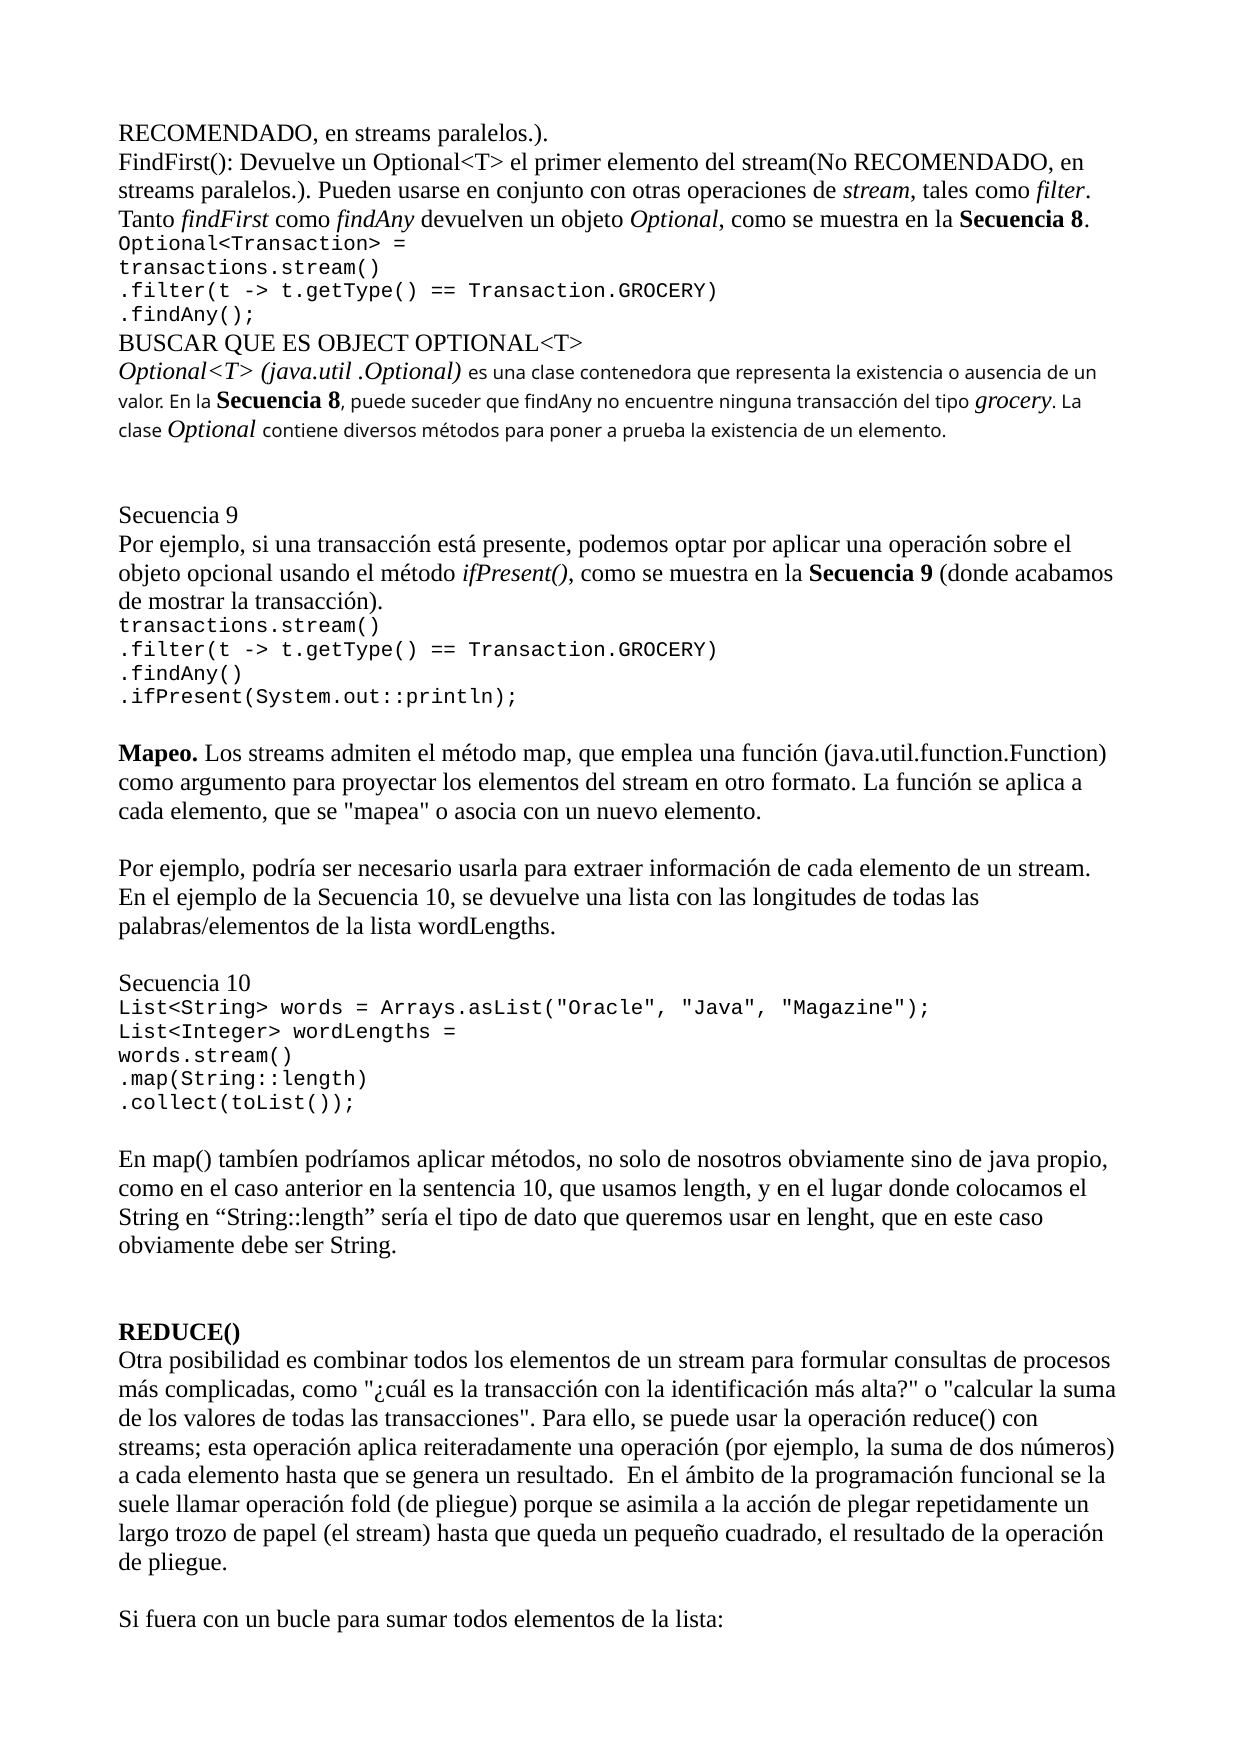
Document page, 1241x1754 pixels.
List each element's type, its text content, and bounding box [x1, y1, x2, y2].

text Optional<Transaction> = [118, 233, 1122, 257]
text List<Integer> wordLengths = [118, 1021, 1122, 1044]
text .map(String::length) [118, 1068, 1122, 1092]
text RECOMENDADO, en streams paralelos.). [118, 118, 1122, 147]
text .ifPresent(System.out::println); [118, 686, 1122, 710]
text transactions.stream() [118, 615, 1122, 639]
text Si fuera con un bucle para sumar todos elementos de la lista: [118, 1604, 1122, 1633]
text .findAny(); [118, 304, 1122, 328]
text Secuencia 9 [118, 500, 1122, 529]
text FindFirst(): Devuelve un Optional<T> el primer elemento del stream(No RECOMENDADO, en streams paralelos.). Pueden usarse en conjunto con otras operaciones de stream, tales como filter. Tanto findFirst como findAny devuelven un objeto Optional, como se muestra en la Secuencia 8. [118, 147, 1122, 233]
text .findAny() [118, 662, 1122, 686]
text Por ejemplo, si una transacción está presente, podemos optar por aplicar una operación sobre el objeto opcional usando el método ifPresent(), como se muestra en la Secuencia 9 (donde acabamos de mostrar la transacción). [118, 529, 1122, 615]
text Secuencia 10 [118, 968, 1122, 997]
text transactions.stream() [118, 257, 1122, 280]
text .collect(toList()); [118, 1092, 1122, 1116]
text Mapeo. Los streams admiten el método map, que emplea una función (java.util.function.Function) como argumento para proyectar los elementos del stream en otro formato. La función se aplica a cada elemento, que se "mapea" o asocia con un nuevo elemento. [118, 738, 1122, 825]
text En map() tambíen podríamos aplicar métodos, no solo de nosotros obviamente sino de java propio, como en el caso anterior en la sentencia 10, que usamos length, y en el lugar donde colocamos el String en “String::length” sería el tipo de dato que queremos usar en lenght, que en este caso obviamente debe ser String. [118, 1144, 1122, 1259]
text Optional<T> (java.util .Optional) es una clase contenedora que representa la existencia o ausencia de un valor. En la Secuencia 8, puede suceder que findAny no encuentre ninguna transacción del tipo grocery. La clase Optional contiene diversos métodos para poner a prueba la existencia de un elemento. [118, 356, 1122, 443]
text Por ejemplo, podría ser necesario usarla para extraer información de cada elemento de un stream. En el ejemplo de la Secuencia 10, se devuelve una lista con las longitudes de todas las palabras/elementos de la lista wordLengths. [118, 853, 1122, 940]
text List<String> words = Arrays.asList("Oracle", "Java", "Magazine"); [118, 997, 1122, 1021]
text REDUCE() [118, 1317, 1122, 1346]
text .filter(t -> t.getType() == Transaction.GROCERY) [118, 639, 1122, 662]
text BUSCAR QUE ES OBJECT OPTIONAL<T> [118, 328, 1122, 356]
text Otra posibilidad es combinar todos los elementos de un stream para formular consultas de procesos más complicadas, como "¿cuál es la transacción con la identificación más alta?" o "calcular la suma de los valores de todas las transacciones". Para ello, se puede usar la operación reduce() con streams; esta operación aplica reiteradamente una operación (por ejemplo, la suma de dos números) a cada elemento hasta que se genera un resultado. En el ámbito de la programación funcional se la suele llamar operación fold (de pliegue) porque se asimila a la acción de plegar repetidamente un largo trozo de papel (el stream) hasta que queda un pequeño cuadrado, el resultado de la operación de pliegue. [118, 1346, 1122, 1576]
text words.stream() [118, 1044, 1122, 1068]
text .filter(t -> t.getType() == Transaction.GROCERY) [118, 280, 1122, 304]
